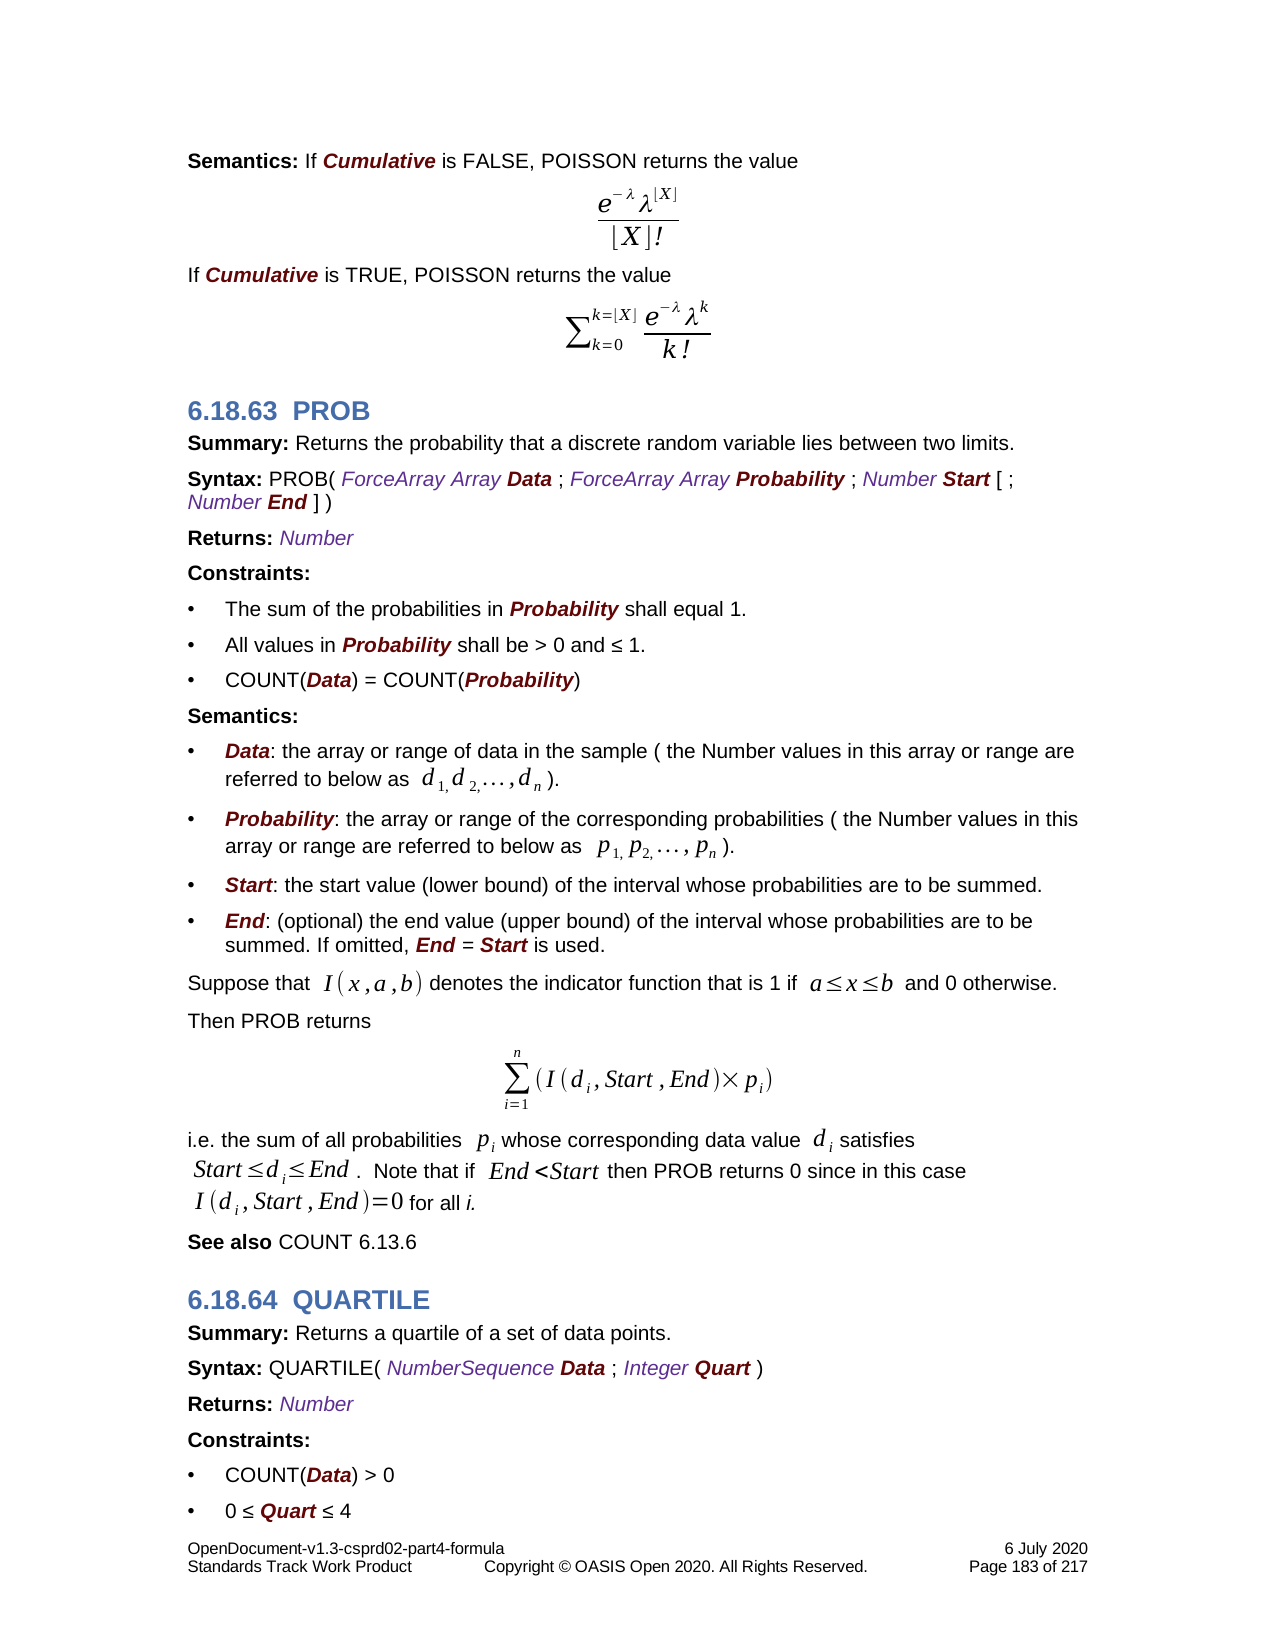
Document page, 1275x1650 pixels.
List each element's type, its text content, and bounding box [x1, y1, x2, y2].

text Suppose that denotes the indicator function that is 1 if and 0 otherwise. [187, 969, 1088, 997]
subtitle PROB [187, 395, 1088, 425]
text Syntax: PROB( ForceArray Array Data ; ForceArray Array Probability ; Number Start [ ; Number End ] ) [187, 467, 1088, 514]
list All values in Probability shall be > 0 and ≤ 1. [187, 633, 1088, 657]
list COUNT(Data) > 0 [187, 1464, 1088, 1487]
list COUNT(Data) = COUNT(Probability) [187, 669, 1088, 692]
text Semantics: [187, 704, 1088, 728]
list The sum of the probabilities in Probability shall equal 1. [187, 597, 1088, 621]
text Summary: Returns a quartile of a set of data points. [187, 1321, 1088, 1345]
text Returns: Number [187, 526, 1088, 550]
text See also COUNT 6.13.6 [187, 1231, 1088, 1254]
list Start: the start value (lower bound) of the interval whose probabilities are to be summed. [187, 874, 1088, 897]
text Constraints: [187, 562, 1088, 585]
subtitle QUARTILE [187, 1285, 1088, 1315]
text i.e. the sum of all probabilities whose corresponding data value satisfies . Note that if then PROB returns 0 since in this case for all i. [187, 1124, 1088, 1218]
text Semantics: If Cumulative is FALSE, POISSON returns the value [187, 150, 1088, 173]
text If Cumulative is TRUE, POISSON returns the value [187, 263, 1088, 287]
text Summary: Returns the probability that a discrete random variable lies between two limits. [187, 431, 1088, 455]
text Syntax: QUARTILE( NumberSequence Data ; Integer Quart ) [187, 1357, 1088, 1380]
list Probability: the array or range of the corresponding probabilities ( the Number values in this array or range are referred to below as ). [187, 807, 1088, 862]
list End: (optional) the end value (upper bound) of the interval whose probabilities are to be summed. If omitted, End = Start is used. [187, 909, 1088, 957]
list 0 ≤ Quart ≤ 4 [187, 1499, 1088, 1523]
list Data: the array or range of data in the sample ( the Number values in this array or range are referred to below as ). [187, 740, 1088, 795]
text Returns: Number [187, 1392, 1088, 1416]
text Constraints: [187, 1428, 1088, 1452]
text Then PROB returns [187, 1009, 1088, 1033]
